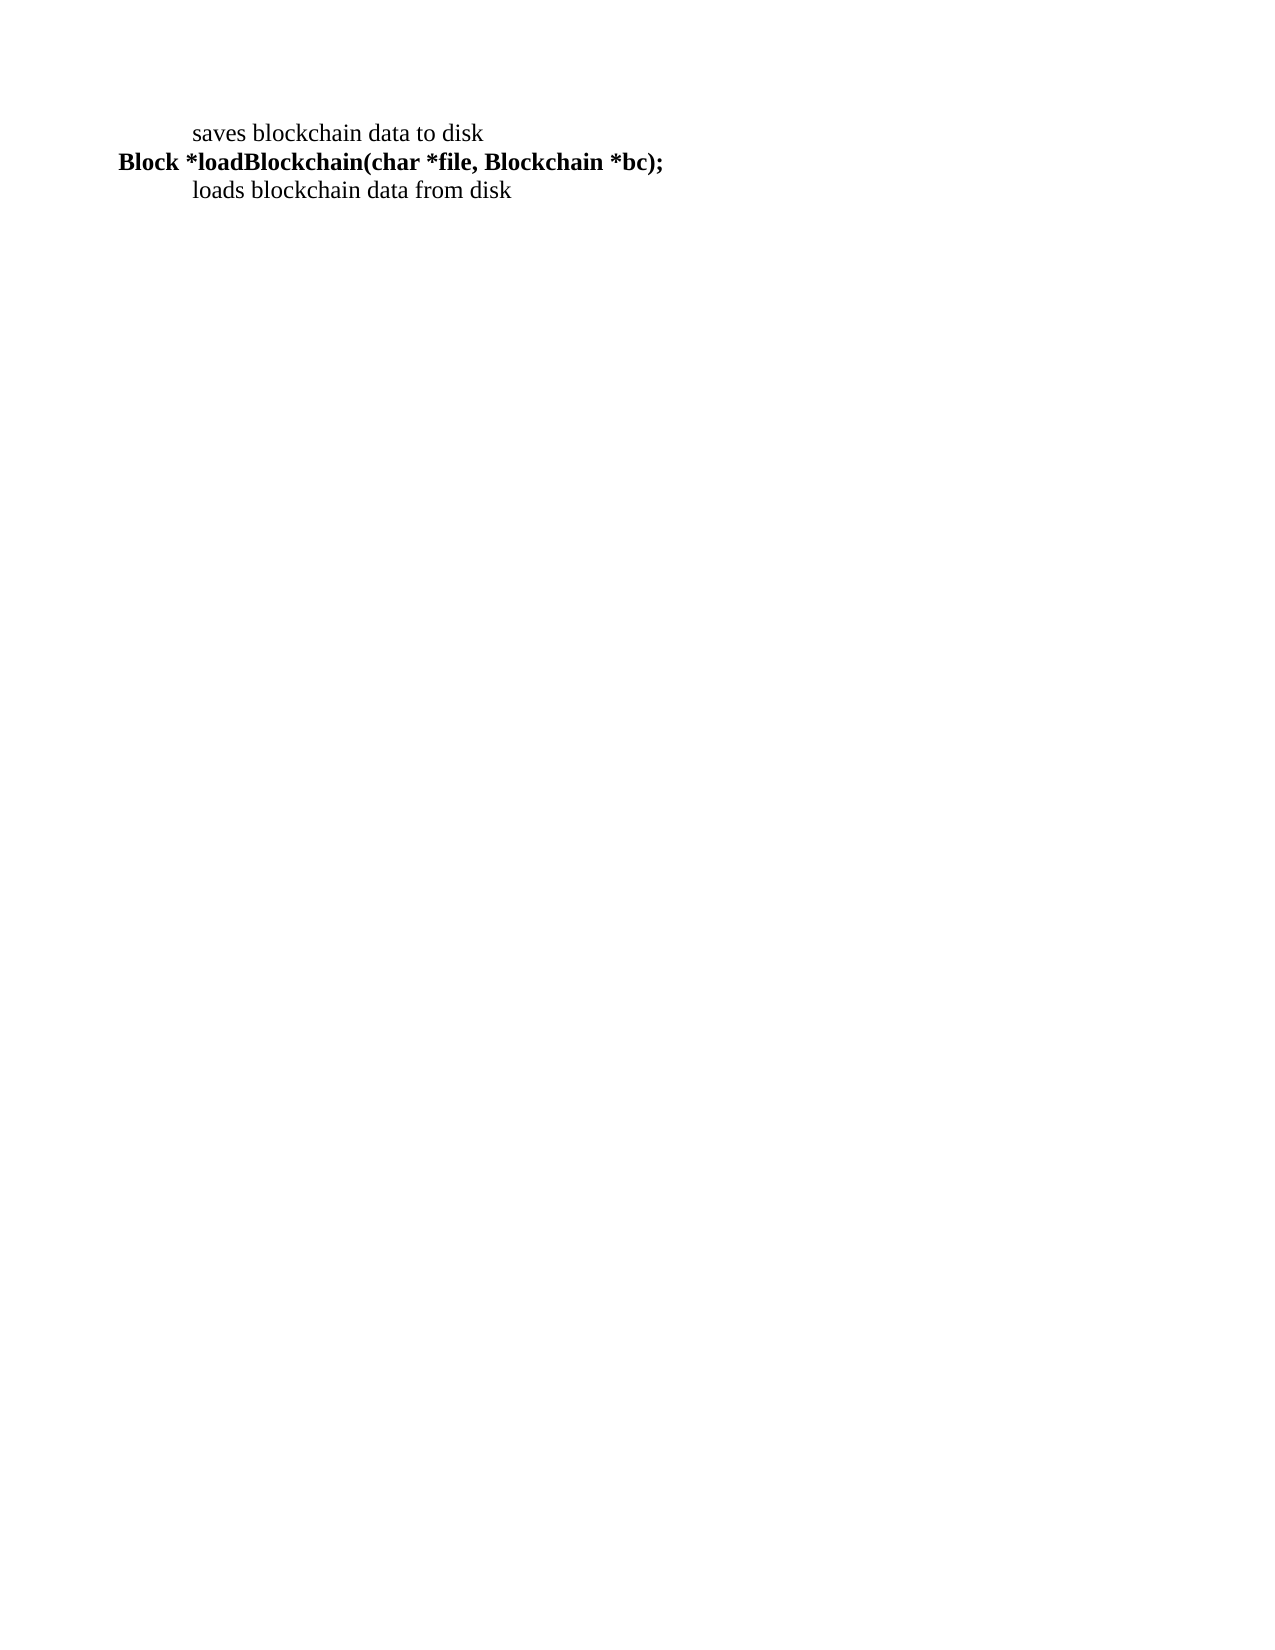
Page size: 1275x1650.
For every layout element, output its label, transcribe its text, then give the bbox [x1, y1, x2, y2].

text loads blockchain data from disk [118, 176, 1157, 204]
text Block *loadBlockchain(char *file, Blockchain *bc); [118, 147, 1157, 176]
text saves blockchain data to disk [118, 118, 1157, 147]
